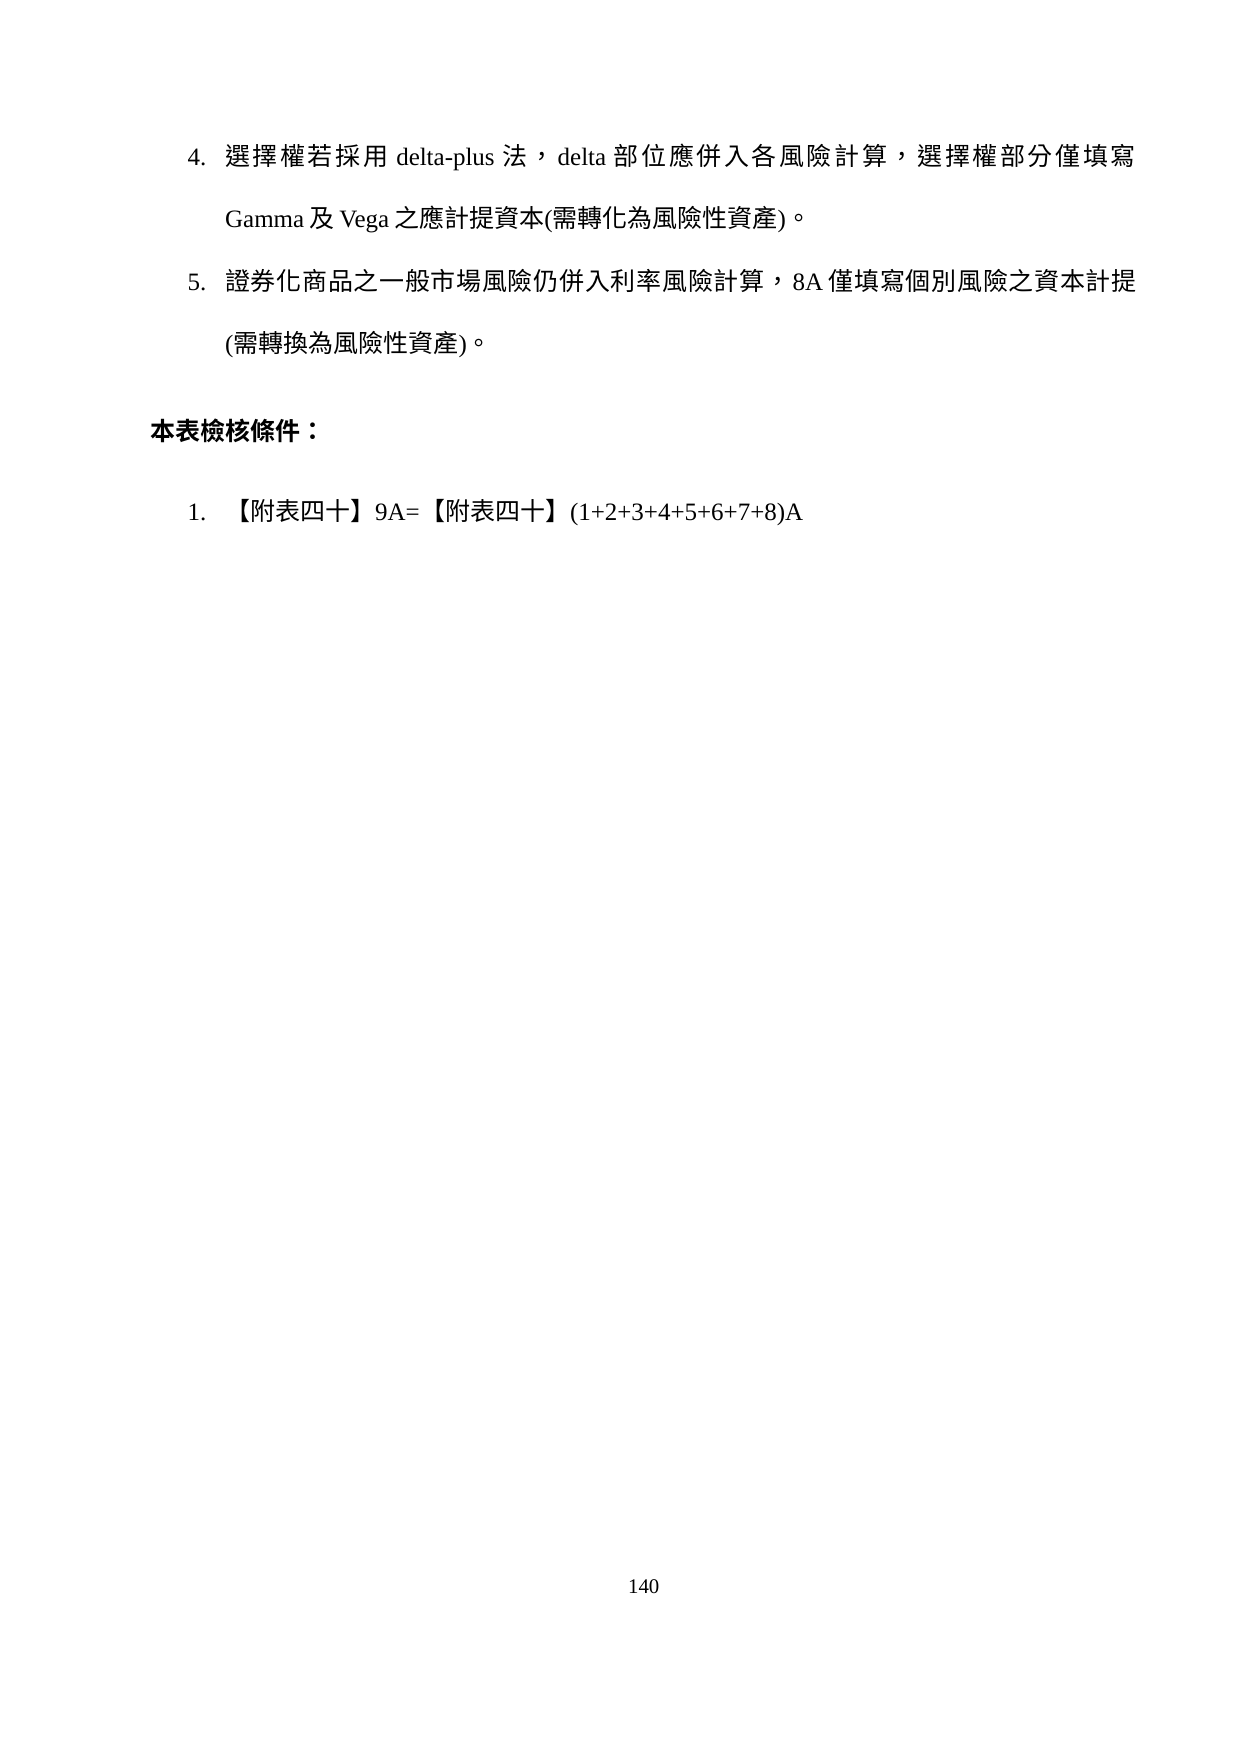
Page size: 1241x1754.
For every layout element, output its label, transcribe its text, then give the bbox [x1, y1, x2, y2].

list 選擇權若採用delta-plus法，delta部位應併入各風險計算，選擇權部分僅填寫Gamma及Vega之應計提資本(需轉化為風險性資產)。 [187, 112, 1137, 237]
text 本表檢核條件： [150, 387, 1137, 450]
list 【附表四十】9A=【附表四十】(1+2+3+4+5+6+7+8)A [187, 468, 1137, 531]
list 證券化商品之一般市場風險仍併入利率風險計算，8A僅填寫個別風險之資本計提(需轉換為風險性資產)。 [187, 237, 1137, 362]
